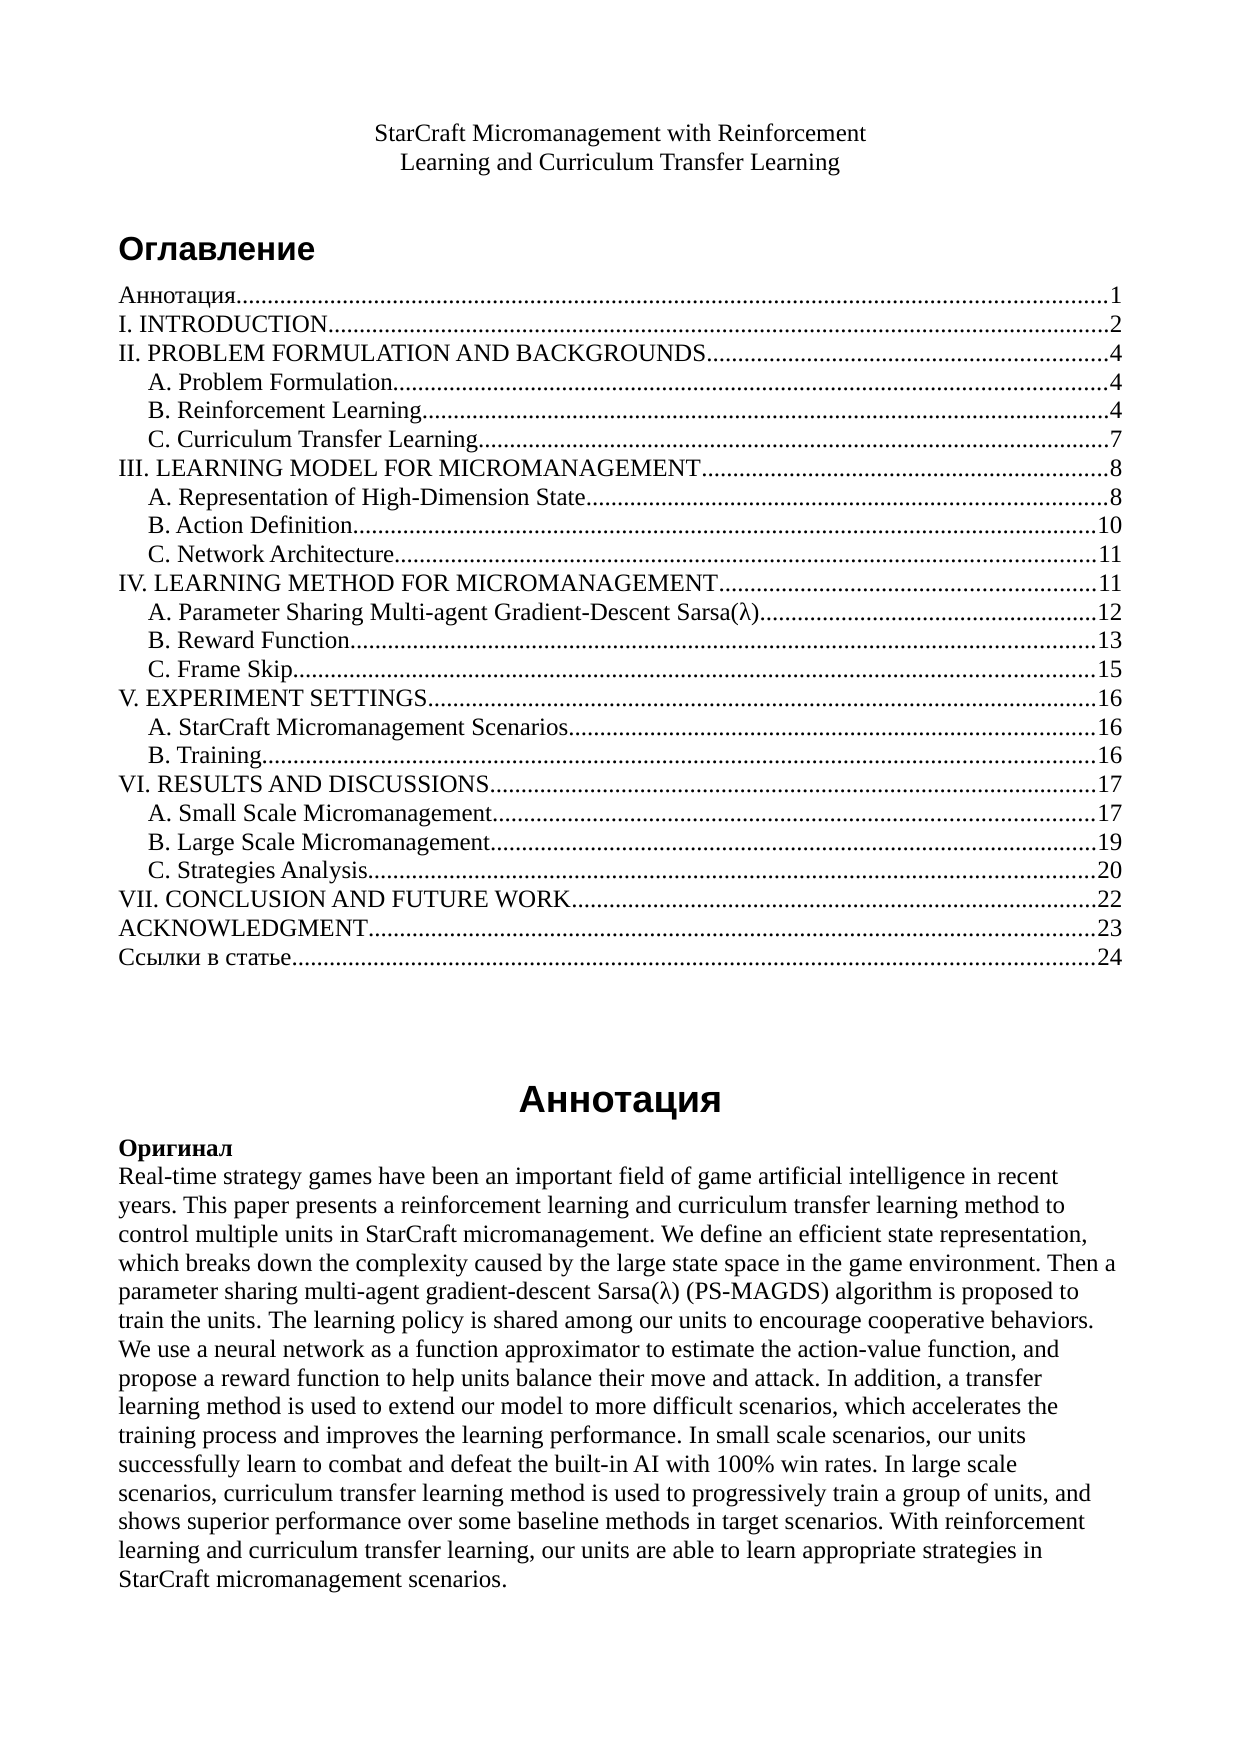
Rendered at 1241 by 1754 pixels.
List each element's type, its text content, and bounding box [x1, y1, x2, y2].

text Real-time strategy games have been an important field of game artificial intelligence in recent years. This paper presents a reinforcement learning and curriculum transfer learning method to control multiple units in StarCraft micromanagement. We define an efficient state representation, which breaks down the complexity caused by the large state space in the game environment. Then a parameter sharing multi-agent gradient-descent Sarsa(λ) (PS-MAGDS) algorithm is proposed to train the units. The learning policy is shared among our units to encourage cooperative behaviors. We use a neural network as a function approximator to estimate the action-value function, and propose a reward function to help units balance their move and attack. In addition, a transfer learning method is used to extend our model to more difficult scenarios, which accelerates the training process and improves the learning performance. In small scale scenarios, our units successfully learn to combat and defeat the built-in AI with 100% win rates. In large scale scenarios, curriculum transfer learning method is used to progressively train a group of units, and shows superior performance over some baseline methods in target scenarios. With reinforcement learning and curriculum transfer learning, our units are able to learn appropriate strategies in StarCraft micromanagement scenarios. [118, 1161, 1122, 1593]
text C. Curriculum Transfer Learning 7 [148, 424, 1122, 453]
text VII. CONCLUSION AND FUTURE WORK 22 [118, 884, 1122, 913]
subtitle Оглавление [118, 229, 1122, 268]
text B. Large Scale Micromanagement 19 [148, 827, 1122, 855]
text C. Network Architecture 11 [148, 539, 1122, 568]
text StarCraft Micromanagement with Reinforcement [118, 118, 1122, 147]
text ACKNOWLEDGMENT 23 [118, 913, 1122, 942]
text A. Problem Formulation 4 [148, 367, 1122, 395]
text C. Frame Skip 15 [148, 654, 1122, 683]
text A. Parameter Sharing Multi-agent Gradient-Descent Sarsa(λ) 12 [148, 597, 1122, 625]
subtitle Аннотация [118, 1076, 1122, 1120]
text II. PROBLEM FORMULATION AND BACKGROUNDS 4 [118, 338, 1122, 367]
text VI. RESULTS AND DISCUSSIONS 17 [118, 769, 1122, 798]
text Learning and Curriculum Transfer Learning [118, 147, 1122, 176]
text B. Action Definition 10 [148, 510, 1122, 539]
text III. LEARNING MODEL FOR MICROMANAGEMENT 8 [118, 453, 1122, 482]
text Аннотация 1 [118, 280, 1122, 309]
text C. Strategies Analysis 20 [148, 855, 1122, 884]
text Ссылки в статье 24 [118, 942, 1122, 970]
text A. StarCraft Micromanagement Scenarios 16 [148, 712, 1122, 740]
text A. Representation of High-Dimension State 8 [148, 482, 1122, 510]
text I. INTRODUCTION 2 [118, 309, 1122, 338]
text A. Small Scale Micromanagement 17 [148, 798, 1122, 827]
text B. Reinforcement Learning 4 [148, 395, 1122, 424]
text B. Reward Function 13 [148, 625, 1122, 654]
text V. EXPERIMENT SETTINGS 16 [118, 683, 1122, 712]
text Оригинал [118, 1133, 1122, 1161]
text B. Training 16 [148, 740, 1122, 769]
text IV. LEARNING METHOD FOR MICROMANAGEMENT 11 [118, 568, 1122, 597]
